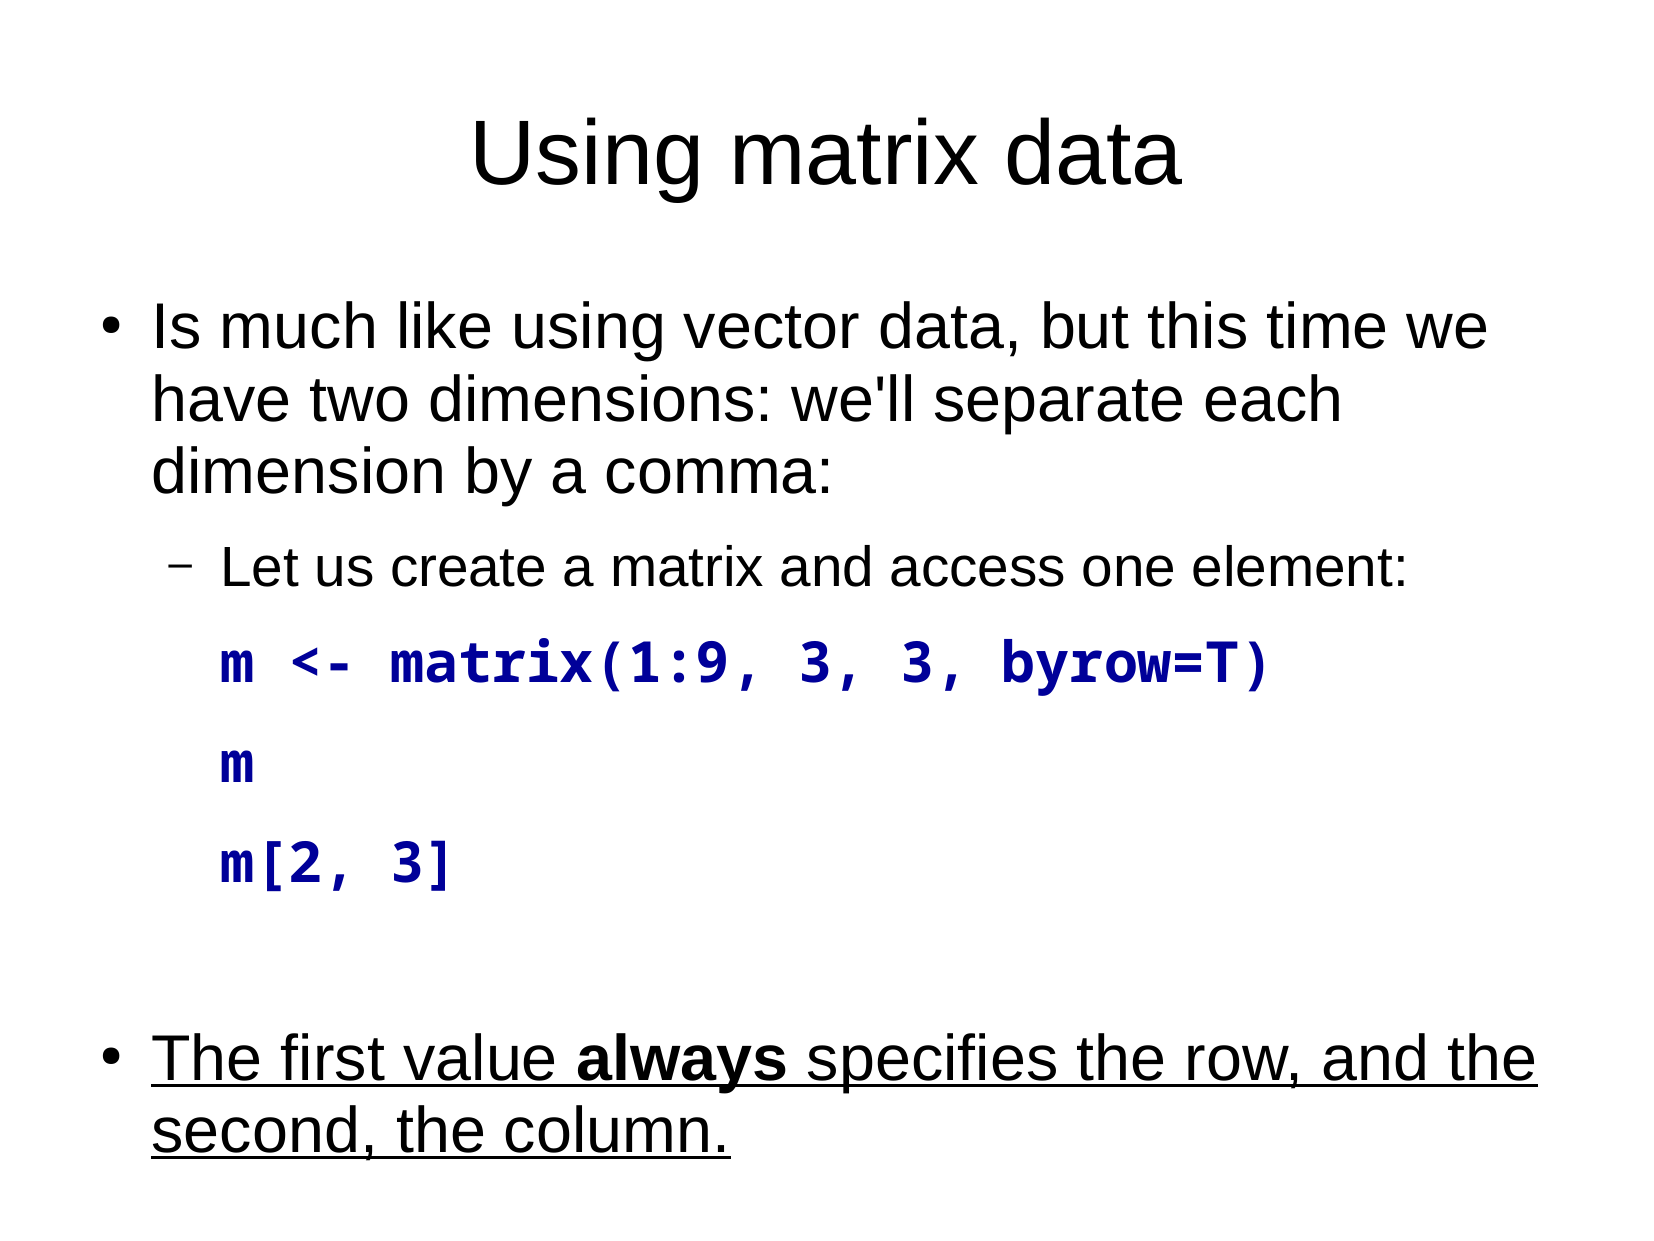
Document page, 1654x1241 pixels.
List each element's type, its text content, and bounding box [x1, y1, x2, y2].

title Using matrix data [82, 49, 1571, 257]
list Is much like using vector data, but this time we have two dimensions: we'll separate each dimension by a comma: Let us create a matrix and access one element: m <- matrix(1:9, 3, 3, byrow=T) m m[2, 3] The first value always specifies the row, and the second, the column. [82, 290, 1571, 1170]
